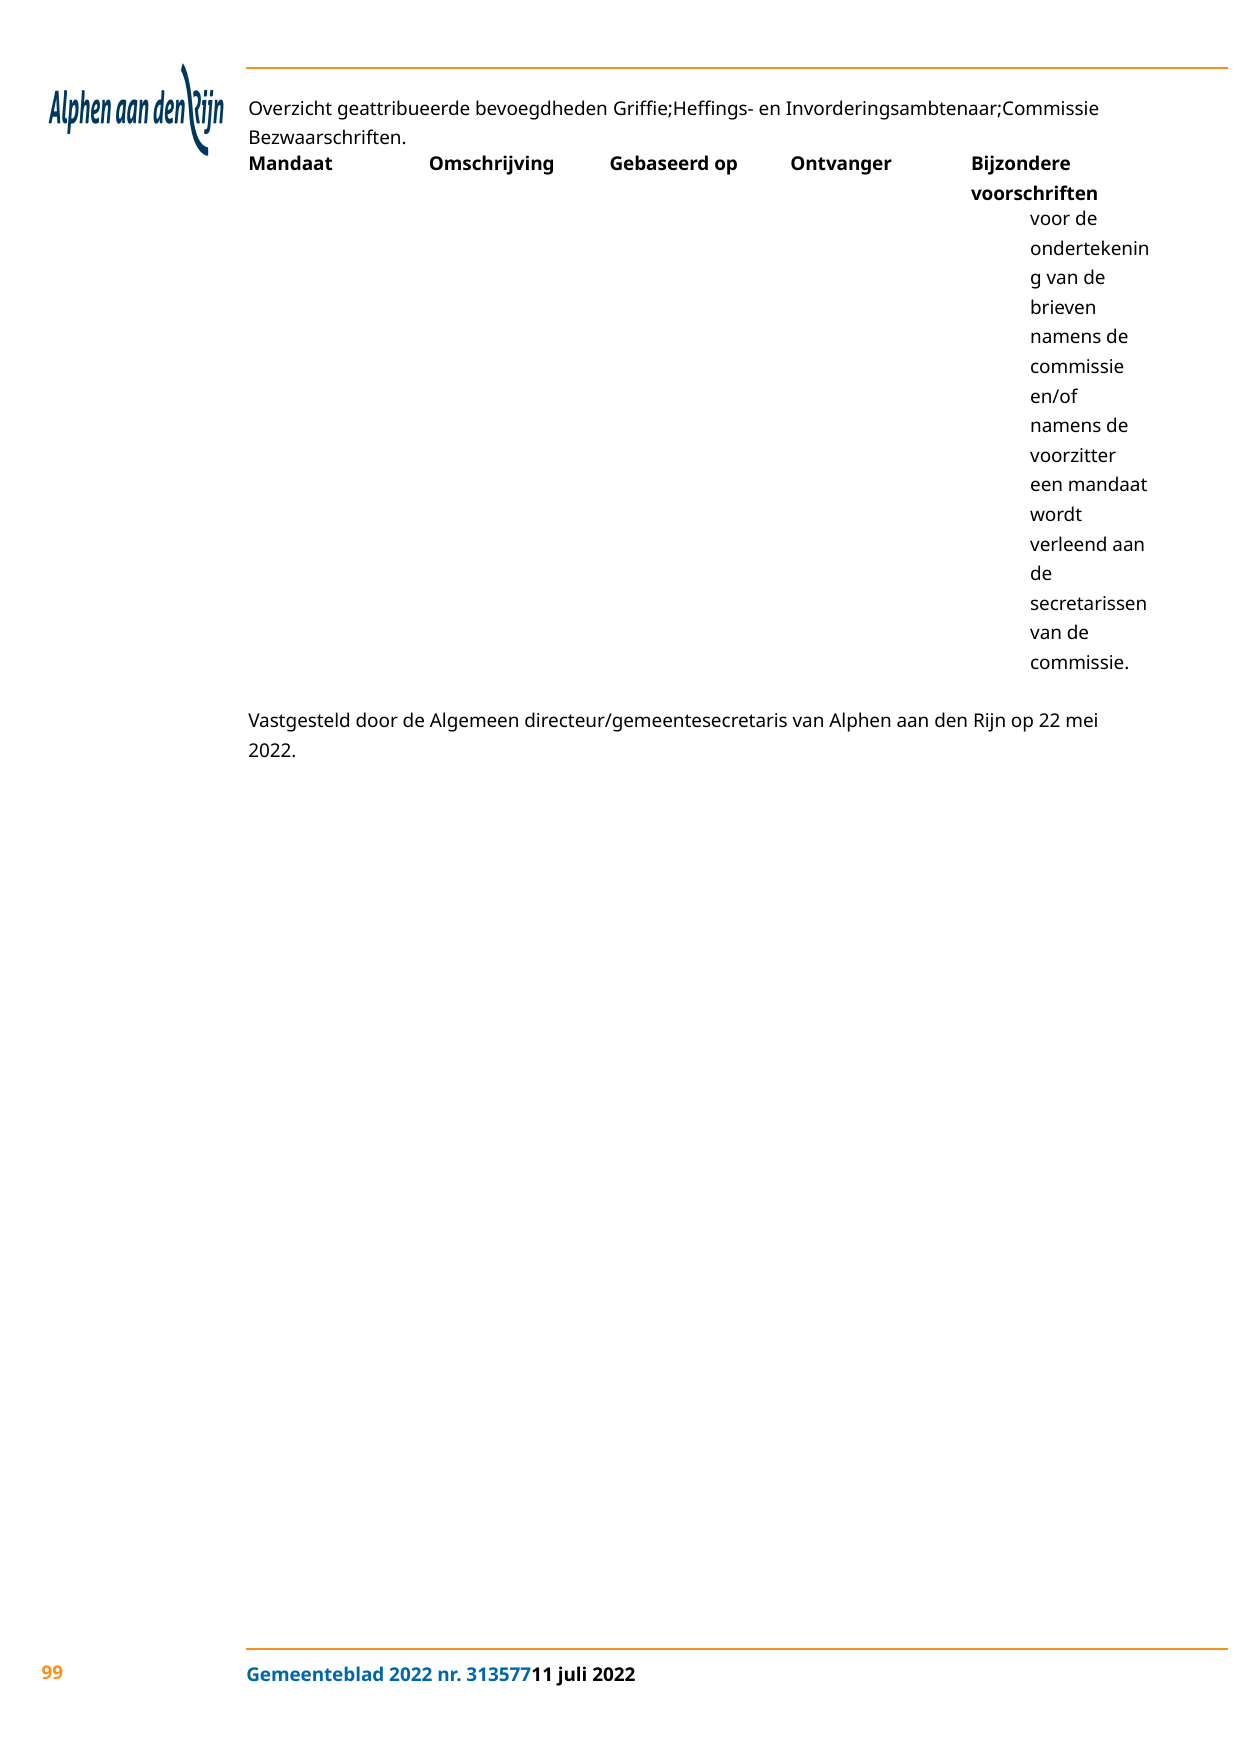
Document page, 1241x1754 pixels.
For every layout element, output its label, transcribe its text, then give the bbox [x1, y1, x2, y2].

table_cell Gebaseerd op [609, 150, 790, 205]
table_cell voor de ondertekening van de brieven namens de commissie en/of namens de voorzitter een mandaat wordt verleend aan de secretarissen van de commissie. [971, 205, 1152, 675]
table_cell [609, 205, 790, 675]
picture [41, 47, 231, 172]
table_cell [429, 205, 609, 675]
table_cell Omschrijving [429, 150, 609, 205]
table_cell [790, 205, 971, 675]
table_cell [248, 205, 429, 675]
table_header Overzicht geattribueerde bevoegdheden Griffie;Heffings- en Invorderingsambtenaar;Commissie Bezwaarschriften. [248, 95, 1152, 150]
table_cell Ontvanger [790, 150, 971, 205]
text Vastgesteld door de Algemeen directeur/gemeentesecretaris van Alphen aan den Rijn op 22 mei 2022. [248, 708, 1152, 763]
table_cell Mandaat [248, 150, 429, 205]
table_cell Bijzondere voorschriften [971, 150, 1152, 205]
